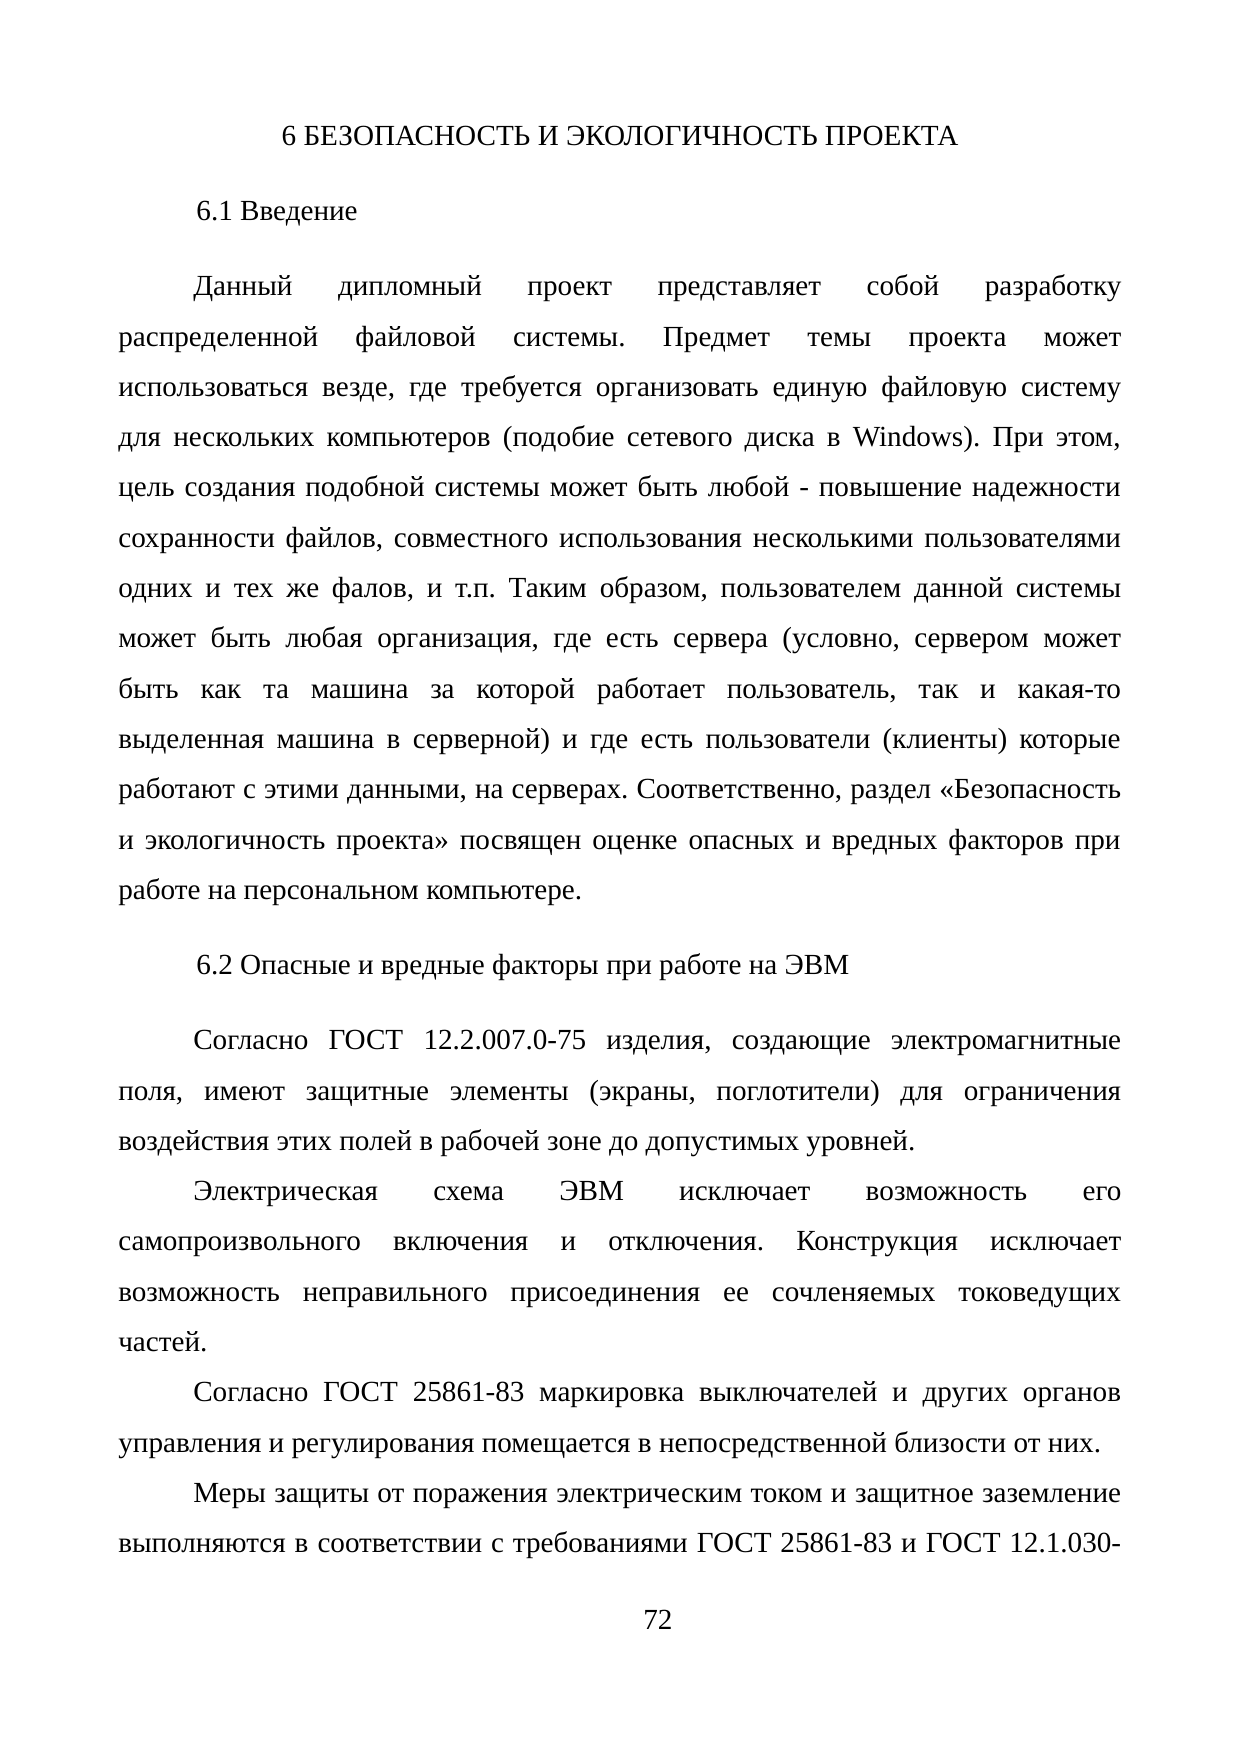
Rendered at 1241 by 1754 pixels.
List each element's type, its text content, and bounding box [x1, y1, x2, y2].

text Меры защиты от поражения электрическим током и защитное заземление выполняются в соответствии с требованиями ГОСТ 25861-83 и ГОСТ 12.1.030- [118, 1475, 1122, 1559]
subtitle Безопасность и экологичность проекта [118, 118, 1122, 152]
text Согласно ГОСТ 12.2.007.0-75 изделия, создающие электромагнитные поля, имеют защитные элементы (экраны, поглотители) для ограничения воздействия этих полей в рабочей зоне до допустимых уровней. [118, 1022, 1122, 1156]
text Электрическая схема ЭВМ исключает возможность его самопроизвольного включения и отключения. Конструкция исключает возможность неправильного присоединения ее сочленяемых токоведущих частей. [118, 1173, 1122, 1358]
text Данный дипломный проект представляет собой разработку распределенной файловой системы. Предмет темы проекта может использоваться везде, где требуется организовать единую файловую систему для нескольких компьютеров (подобие сетевого диска в Windows). При этом, цель создания подобной системы может быть любой - повышение надежности сохранности файлов, совместного использования несколькими пользователями одних и тех же фалов, и т.п. Таким образом, пользователем данной системы может быть любая организация, где есть сервера (условно, сервером может быть как та машина за которой работает пользователь, так и какая-то выделенная машина в серверной) и где есть пользователи (клиенты) которые работают с этими данными, на серверах. Соответственно, раздел «Безопасность и экологичность проекта» посвящен оценке опасных и вредных факторов при работе на персональном компьютере. [118, 268, 1122, 906]
subtitle Введение [189, 193, 1122, 227]
text Согласно ГОСТ 25861-83 маркировка выключателей и других органов управления и регулирования помещается в непосредственной близости от них. [118, 1374, 1122, 1458]
subtitle Опасные и вредные факторы при работе на ЭВМ [189, 947, 1122, 981]
